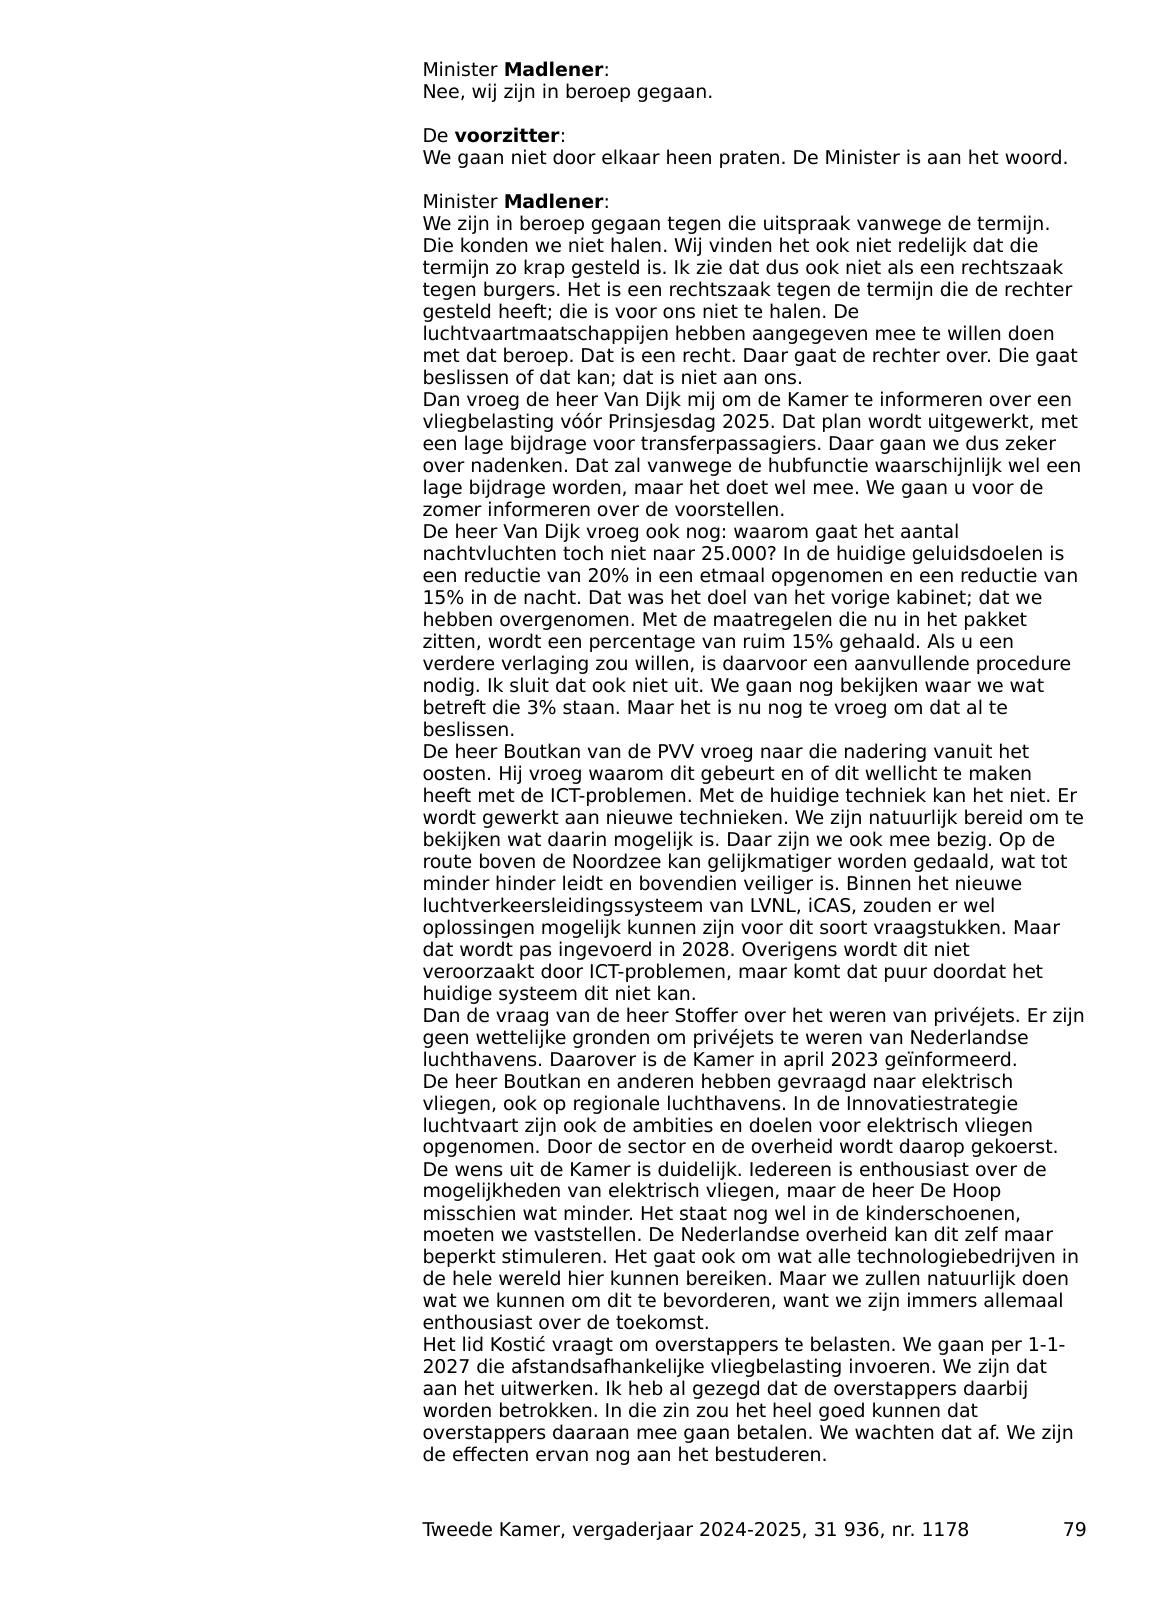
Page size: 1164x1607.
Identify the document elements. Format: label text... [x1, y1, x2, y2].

text Nee, wij zijn in beroep gegaan. [422, 81, 1087, 103]
text Minister Madlener: [422, 191, 1087, 213]
text Minister Madlener: [422, 59, 1087, 81]
text Het lid Kostić vraagt om overstappers te belasten. We gaan per 1-1-2027 die afstandsafhankelijke vliegbelasting invoeren. We zijn dat aan het uitwerken. Ik heb al gezegd dat de overstappers daarbij worden betrokken. In die zin zou het heel goed kunnen dat overstappers daaraan mee gaan betalen. We wachten dat af. We zijn de effecten ervan nog aan het bestuderen. [422, 1334, 1087, 1466]
text Dan de vraag van de heer Stoffer over het weren van privéjets. Er zijn geen wettelijke gronden om privéjets te weren van Nederlandse luchthavens. Daarover is de Kamer in april 2023 geïnformeerd. [422, 1004, 1087, 1071]
text De heer Boutkan en anderen hebben gevraagd naar elektrisch vliegen, ook op regionale luchthavens. In de Innovatiestrategie luchtvaart zijn ook de ambities en doelen voor elektrisch vliegen opgenomen. Door de sector en de overheid wordt daarop gekoerst. De wens uit de Kamer is duidelijk. Iedereen is enthousiast over de mogelijkheden van elektrisch vliegen, maar de heer De Hoop misschien wat minder. Het staat nog wel in de kinderschoenen, moeten we vaststellen. De Nederlandse overheid kan dit zelf maar beperkt stimuleren. Het gaat ook om wat alle technologiebedrijven in de hele wereld hier kunnen bereiken. Maar we zullen natuurlijk doen wat we kunnen om dit te bevorderen, want we zijn immers allemaal enthousiast over de toekomst. [422, 1071, 1087, 1334]
text We gaan niet door elkaar heen praten. De Minister is aan het woord. [422, 147, 1087, 169]
text We zijn in beroep gegaan tegen die uitspraak vanwege de termijn. Die konden we niet halen. Wij vinden het ook niet redelijk dat die termijn zo krap gesteld is. Ik zie dat dus ook niet als een rechtszaak tegen burgers. Het is een rechtszaak tegen de termijn die de rechter gesteld heeft; die is voor ons niet te halen. De luchtvaartmaatschappijen hebben aangegeven mee te willen doen met dat beroep. Dat is een recht. Daar gaat de rechter over. Die gaat beslissen of dat kan; dat is niet aan ons. [422, 213, 1087, 389]
text De heer Van Dijk vroeg ook nog: waarom gaat het aantal nachtvluchten toch niet naar 25.000? In de huidige geluidsdoelen is een reductie van 20% in een etmaal opgenomen en een reductie van 15% in de nacht. Dat was het doel van het vorige kabinet; dat we hebben overgenomen. Met de maatregelen die nu in het pakket zitten, wordt een percentage van ruim 15% gehaald. Als u een verdere verlaging zou willen, is daarvoor een aanvullende procedure nodig. Ik sluit dat ook niet uit. We gaan nog bekijken waar we wat betreft die 3% staan. Maar het is nu nog te vroeg om dat al te beslissen. [422, 521, 1087, 741]
text Dan vroeg de heer Van Dijk mij om de Kamer te informeren over een vliegbelasting vóór Prinsjesdag 2025. Dat plan wordt uitgewerkt, met een lage bijdrage voor transferpassagiers. Daar gaan we dus zeker over nadenken. Dat zal vanwege de hubfunctie waarschijnlijk wel een lage bijdrage worden, maar het doet wel mee. We gaan u voor de zomer informeren over de voorstellen. [422, 389, 1087, 521]
text De voorzitter: [422, 125, 1087, 147]
text De heer Boutkan van de PVV vroeg naar die nadering vanuit het oosten. Hij vroeg waarom dit gebeurt en of dit wellicht te maken heeft met de ICT-problemen. Met de huidige techniek kan het niet. Er wordt gewerkt aan nieuwe technieken. We zijn natuurlijk bereid om te bekijken wat daarin mogelijk is. Daar zijn we ook mee bezig. Op de route boven de Noordzee kan gelijkmatiger worden gedaald, wat tot minder hinder leidt en bovendien veiliger is. Binnen het nieuwe luchtverkeersleidingssysteem van LVNL, iCAS, zouden er wel oplossingen mogelijk kunnen zijn voor dit soort vraagstukken. Maar dat wordt pas ingevoerd in 2028. Overigens wordt dit niet veroorzaakt door ICT-problemen, maar komt dat puur doordat het huidige systeem dit niet kan. [422, 741, 1087, 1004]
